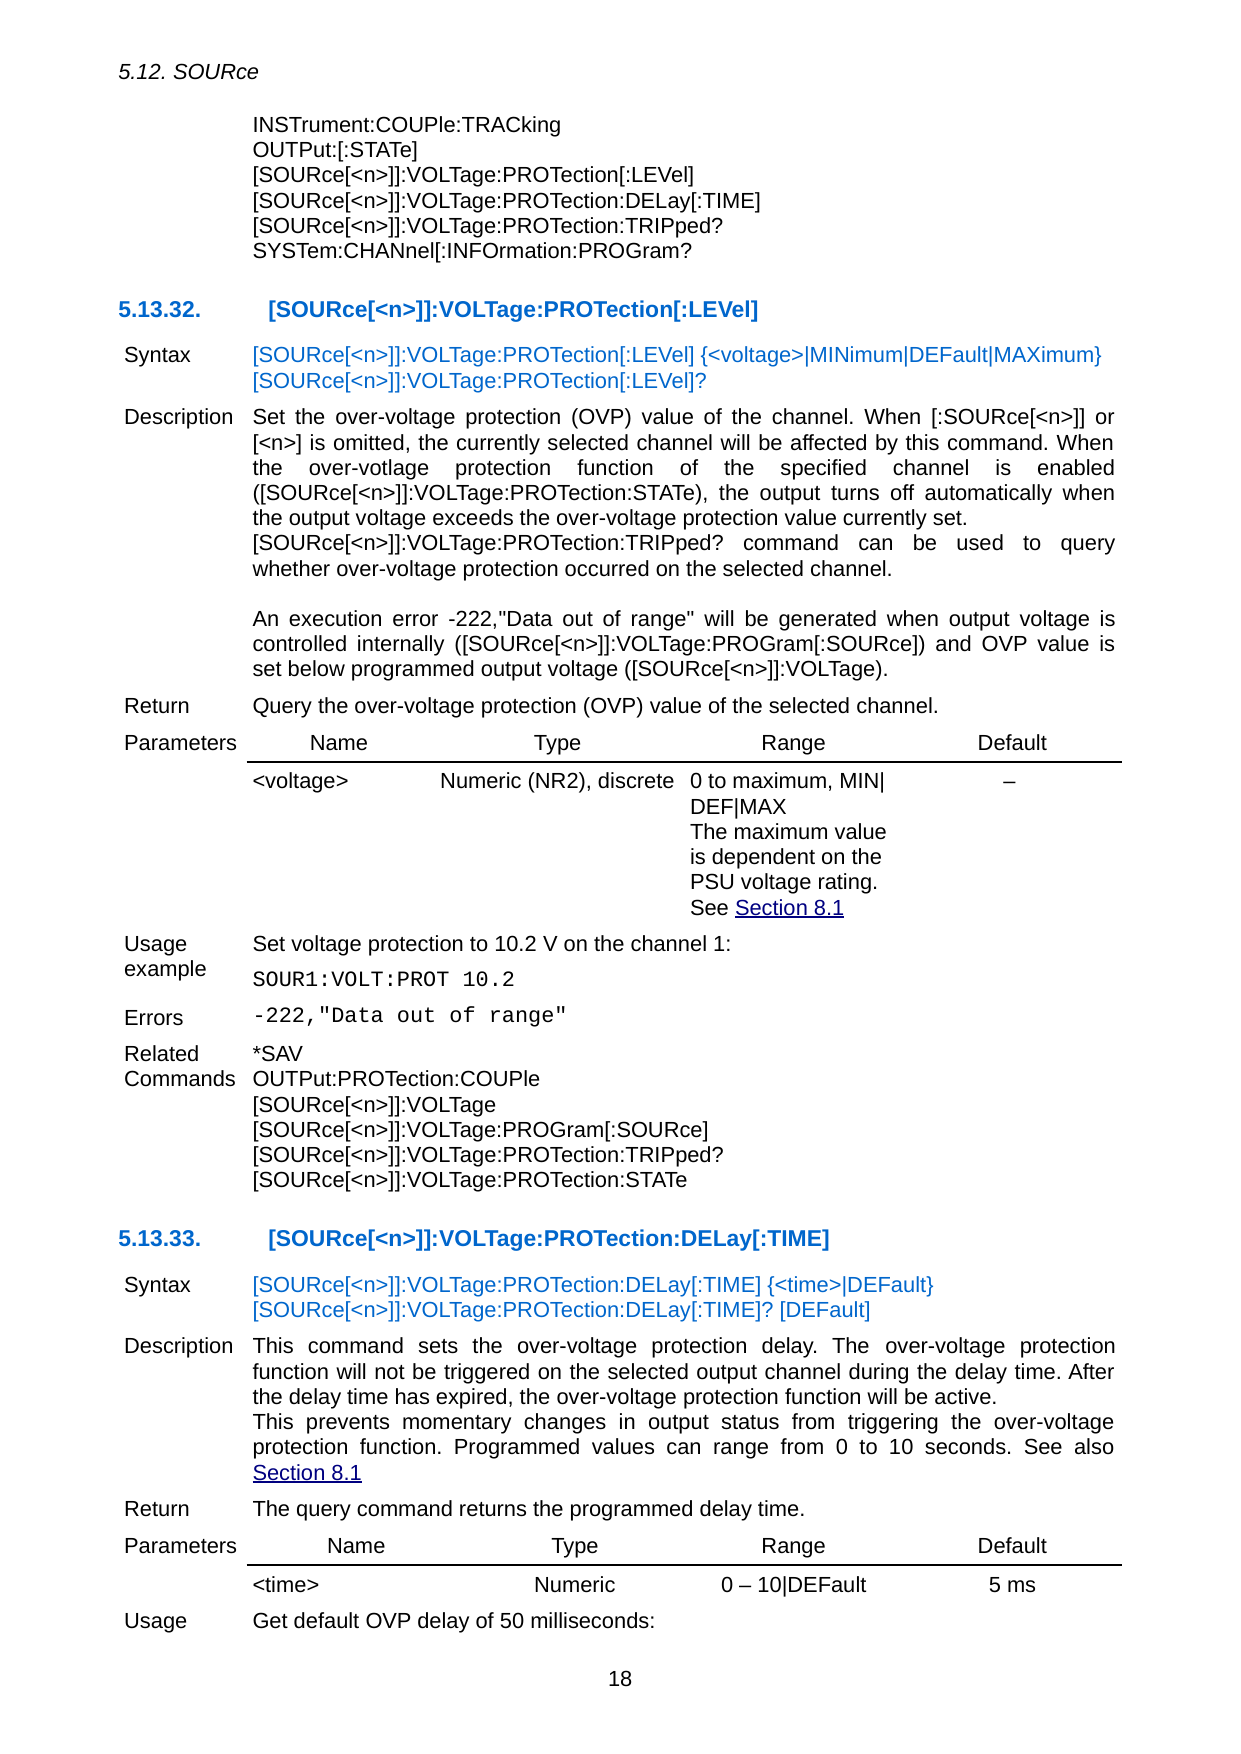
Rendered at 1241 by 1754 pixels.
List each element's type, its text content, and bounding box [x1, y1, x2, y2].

subtitle [SOURce[<n>]]:VOLTage:PROTection[:LEVel] [118, 296, 1122, 322]
table_cell Numeric (NR2), discrete [431, 763, 684, 925]
table_cell Get default OVP delay of 50 milliseconds: [247, 1603, 1122, 1639]
table_header [SOURce[<n>]]:VOLTage:PROTection[:LEVel] {<voltage>|MINimum|DEFault|MAXimum} [SOURce[<n>]]:VOLTage:PROTection[:LEVel]? [247, 337, 1122, 398]
table_cell 0 – 10|DEFault [684, 1566, 903, 1602]
table_cell Name [247, 724, 431, 761]
table_cell Name [247, 1527, 465, 1564]
table_cell Return [118, 1490, 247, 1527]
table_cell Parameters [118, 1527, 247, 1602]
table_cell Errors [118, 999, 247, 1035]
table_cell Range [684, 724, 903, 761]
table_cell Query the over-voltage protection (OVP) value of the selected channel. [247, 687, 1122, 724]
table_cell <voltage> [247, 763, 431, 925]
table_cell Default [903, 724, 1122, 761]
table_cell Set voltage protection to 10.2 V on the channel 1: SOUR1:VOLT:PROT 10.2 [247, 925, 1122, 999]
table_cell [118, 106, 247, 269]
table_cell 0 to maximum, MIN|DEF|MAX The maximum value is dependent on the PSU voltage rating. See Section 8.1 [684, 763, 903, 925]
table_header Syntax [118, 1266, 247, 1328]
table_cell Numeric [465, 1566, 684, 1602]
table_cell Range [684, 1527, 903, 1564]
table_cell This command sets the over-voltage protection delay. The over-voltage protection function will not be triggered on the selected output channel during the delay time. After the delay time has expired, the over-voltage protection function will be active. This prevents momentary changes in output status from triggering the over-voltage protection function. Programmed values can range from 0 to 10 seconds. See also Section 8.1 [247, 1328, 1122, 1490]
table_cell INSTrument:COUPle:TRACking OUTPut:[:STATe] [SOURce[<n>]]:VOLTage:PROTection[:LEVel] [SOURce[<n>]]:VOLTage:PROTection:DELay[:TIME] [SOURce[<n>]]:VOLTage:PROTection:TRIPped? SYSTem:CHANnel[:INFOrmation:PROGram? [247, 106, 1122, 269]
table_cell Usage [118, 1603, 247, 1639]
table_cell Description [118, 1328, 247, 1490]
table_cell Set the over-voltage protection (OVP) value of the channel. When [:SOURce[<n>]] or [<n>] is omitted, the currently selected channel will be affected by this command. When the over-votlage protection function of the specified channel is enabled ([SOURce[<n>]]:VOLTage:PROTection:STATe), the output turns off automatically when the output voltage exceeds the over-voltage protection value currently set. [SOURce[<n>]]:VOLTage:PROTection:TRIPped? command can be used to query whether over-voltage protection occurred on the selected channel. An execution error -222,"Data out of range" will be generated when output voltage is controlled internally ([SOURce[<n>]]:VOLTage:PROGram[:SOURce]) and OVP value is set below programmed output voltage ([SOURce[<n>]]:VOLTage). [247, 399, 1122, 687]
table_cell Type [465, 1527, 684, 1564]
table_cell Usage example [118, 925, 247, 999]
table_cell -222,"Data out of range" [247, 999, 1122, 1035]
subtitle [SOURce[<n>]]:VOLTage:PROTection:DELay[:TIME] [118, 1224, 1122, 1251]
table_cell – [903, 763, 1122, 925]
table_header [SOURce[<n>]]:VOLTage:PROTection:DELay[:TIME] {<time>|DEFault} [SOURce[<n>]]:VOLTage:PROTection:DELay[:TIME]? [DEFault] [247, 1266, 1122, 1328]
table_cell Default [903, 1527, 1122, 1564]
table_cell Type [431, 724, 684, 761]
table_cell Related Commands [118, 1035, 247, 1198]
table_cell Parameters [118, 724, 247, 925]
table_cell 5 ms [903, 1566, 1122, 1602]
table_cell Description [118, 399, 247, 687]
table_cell <time> [247, 1566, 465, 1602]
table_cell The query command returns the programmed delay time. [247, 1490, 1122, 1527]
table_header Syntax [118, 337, 247, 398]
table_cell Return [118, 687, 247, 724]
table_cell *SAV OUTPut:PROTection:COUPle [SOURce[<n>]]:VOLTage [SOURce[<n>]]:VOLTage:PROGram[:SOURce] [SOURce[<n>]]:VOLTage:PROTection:TRIPped? [SOURce[<n>]]:VOLTage:PROTection:STATe [247, 1035, 1122, 1198]
